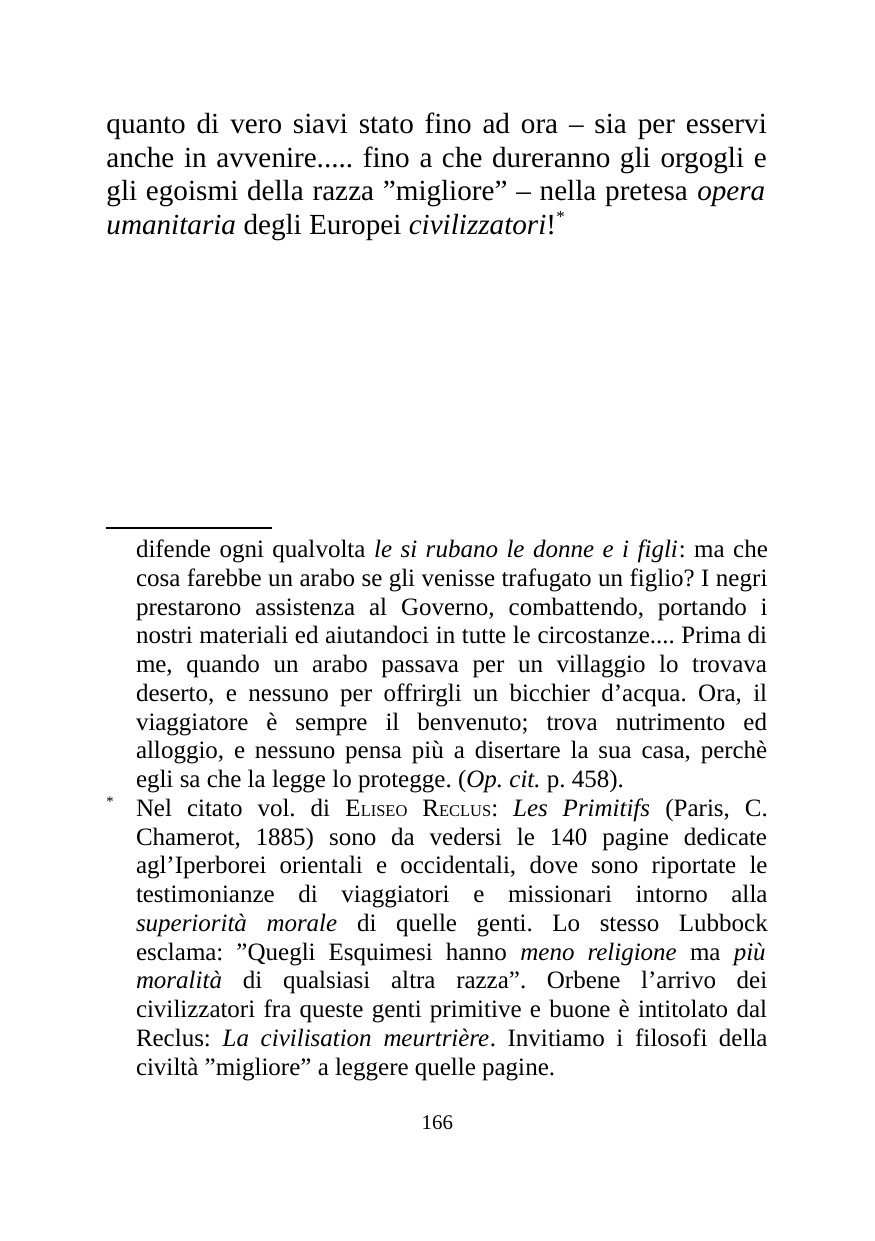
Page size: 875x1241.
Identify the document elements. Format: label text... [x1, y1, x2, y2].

text Nel citato vol. di Eliseo Reclus: Les Primitifs (Paris, C. Chamerot, 1885) sono da vedersi le 140 pagine dedicate agl’Iperborei orientali e occidentali, dove sono riportate le testimonianze di viaggiatori e missionari intorno alla superiorità morale di quelle genti. Lo stesso Lubbock esclama: ”Quegli Esquimesi hanno meno religione ma più moralità di qualsiasi altra razza”. Orbene l’arrivo dei civilizzatori fra queste genti primitive e buone è intitolato dal Reclus: La civilisation meurtrière. Invitiamo i filosofi della civiltà ”migliore” a leggere quelle pagine. [106, 793, 768, 1080]
text difende ogni qualvolta le si rubano le donne e i figli: ma che cosa farebbe un arabo se gli venisse trafugato un figlio? I negri prestarono assistenza al Governo, combattendo, portando i nostri materiali ed aiutandoci in tutte le circostanze.... Prima di me, quando un arabo passava per un villaggio lo trovava deserto, e nessuno per offrirgli un bicchier d’acqua. Ora, il viaggiatore è sempre il benvenuto; trova nutrimento ed alloggio, e nessuno pensa più a disertare la sua casa, perchè egli sa che la legge lo protegge. (Op. cit. p. 458). [106, 534, 768, 793]
text quanto di vero siavi stato fino ad ora – sia per esservi anche in avvenire..... fino a che dureranno gli orgogli e gli egoismi della razza ”migliore” – nella pretesa opera umanitaria degli Europei civilizzatori! [106, 106, 768, 240]
